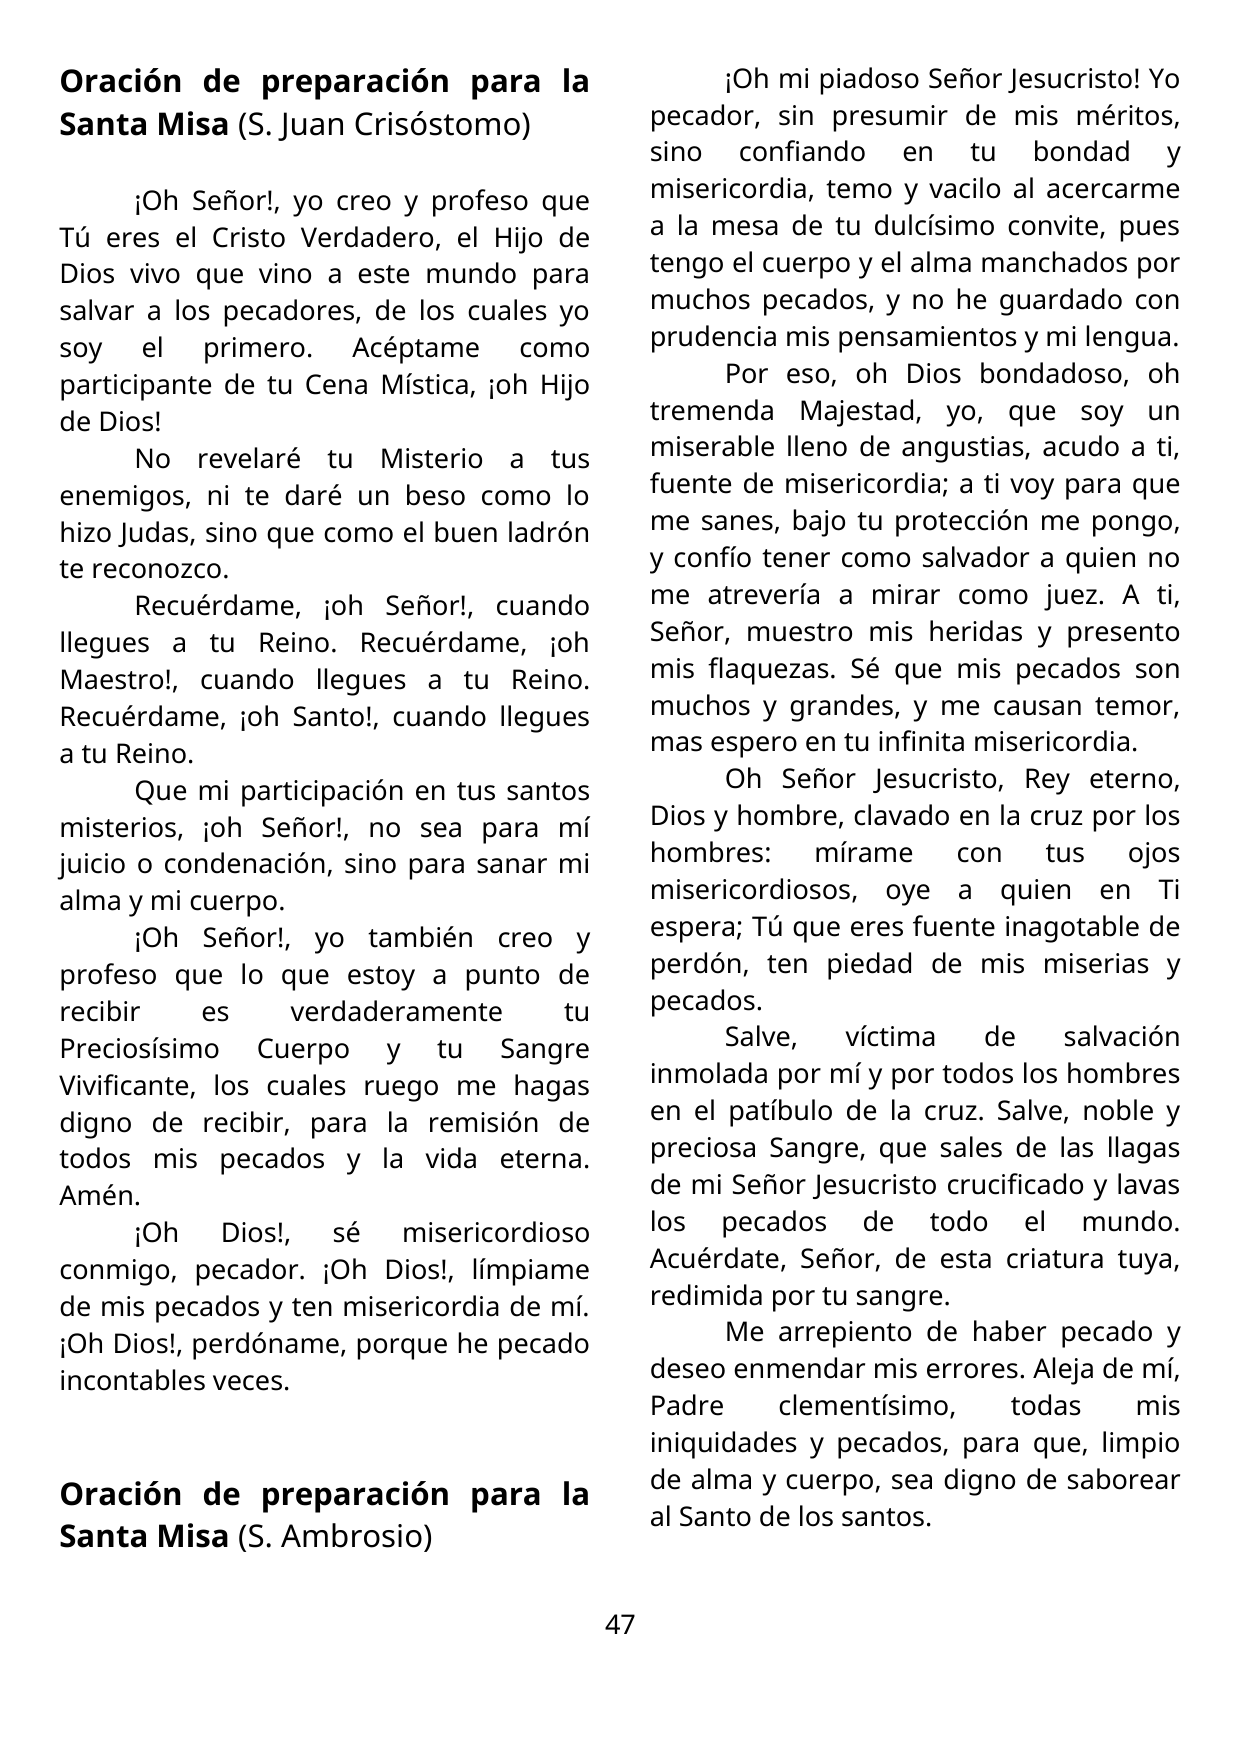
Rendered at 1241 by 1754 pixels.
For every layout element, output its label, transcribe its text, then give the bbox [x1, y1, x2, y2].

subtitle Oración de preparación para la Santa Misa (S. Ambrosio) [59, 1472, 591, 1557]
subtitle Oración de preparación para la Santa Misa (S. Juan Crisóstomo) [59, 59, 591, 144]
subtitle ¡Oh Señor!, yo también creo y profeso que lo que estoy a punto de recibir es verdaderamente tu Preciosísimo Cuerpo y tu Sangre Vivificante, los cuales ruego me hagas digno de recibir, para la remisión de todos mis pecados y la vida eterna. Amén. [59, 919, 591, 1214]
subtitle Que mi participación en tus santos misterios, ¡oh Señor!, no sea para mí juicio o condenación, sino para sanar mi alma y mi cuerpo. [59, 771, 591, 919]
subtitle Recuérdame, ¡oh Señor!, cuando llegues a tu Reino. Recuérdame, ¡oh Maestro!, cuando llegues a tu Reino. Recuérdame, ¡oh Santo!, cuando llegues a tu Reino. [59, 587, 591, 771]
subtitle Salve, víctima de salvación inmolada por mí y por todos los hombres en el patíbulo de la cruz. Salve, noble y preciosa Sangre, que sales de las llagas de mi Señor Jesucristo crucificado y lavas los pecados de todo el mundo. Acuérdate, Señor, de esta criatura tuya, redimida por tu sangre. [649, 1018, 1181, 1313]
subtitle Me arrepiento de haber pecado y deseo enmendar mis errores. Aleja de mí, Padre clementísimo, todas mis iniquidades y pecados, para que, limpio de alma y cuerpo, sea digno de saborear al Santo de los santos. [649, 1313, 1181, 1534]
subtitle Oh Señor Jesucristo, Rey eterno, Dios y hombre, clavado en la cruz por los hombres: mírame con tus ojos misericordiosos, oye a quien en Ti espera; Tú que eres fuente inagotable de perdón, ten piedad de mis miserias y pecados. [649, 760, 1181, 1018]
subtitle No revelaré tu Misterio a tus enemigos, ni te daré un beso como lo hizo Judas, sino que como el buen ladrón te reconozco. [59, 439, 591, 587]
subtitle ¡Oh Señor!, yo creo y profeso que Tú eres el Cristo Verdadero, el Hijo de Dios vivo que vino a este mundo para salvar a los pecadores, de los cuales yo soy el primero. Acéptame como participante de tu Cena Mística, ¡oh Hijo de Dios! [59, 181, 591, 439]
subtitle Por eso, oh Dios bondadoso, oh tremenda Majestad, yo, que soy un miserable lleno de angustias, acudo a ti, fuente de misericordia; a ti voy para que me sanes, bajo tu protección me pongo, y confío tener como salvador a quien no me atrevería a mirar como juez. A ti, Señor, muestro mis heridas y presento mis flaquezas. Sé que mis pecados son muchos y grandes, y me causan temor, mas espero en tu infinita misericordia. [649, 354, 1181, 760]
subtitle ¡Oh mi piadoso Señor Jesucristo! Yo pecador, sin presumir de mis méritos, sino confiando en tu bondad y misericordia, temo y vacilo al acercarme a la mesa de tu dulcísimo convite, pues tengo el cuerpo y el alma manchados por muchos pecados, y no he guardado con prudencia mis pensamientos y mi lengua. [649, 59, 1181, 354]
subtitle ¡Oh Dios!, sé misericordioso conmigo, pecador. ¡Oh Dios!, límpiame de mis pecados y ten misericordia de mí. ¡Oh Dios!, perdóname, porque he pecado incontables veces. [59, 1214, 591, 1398]
